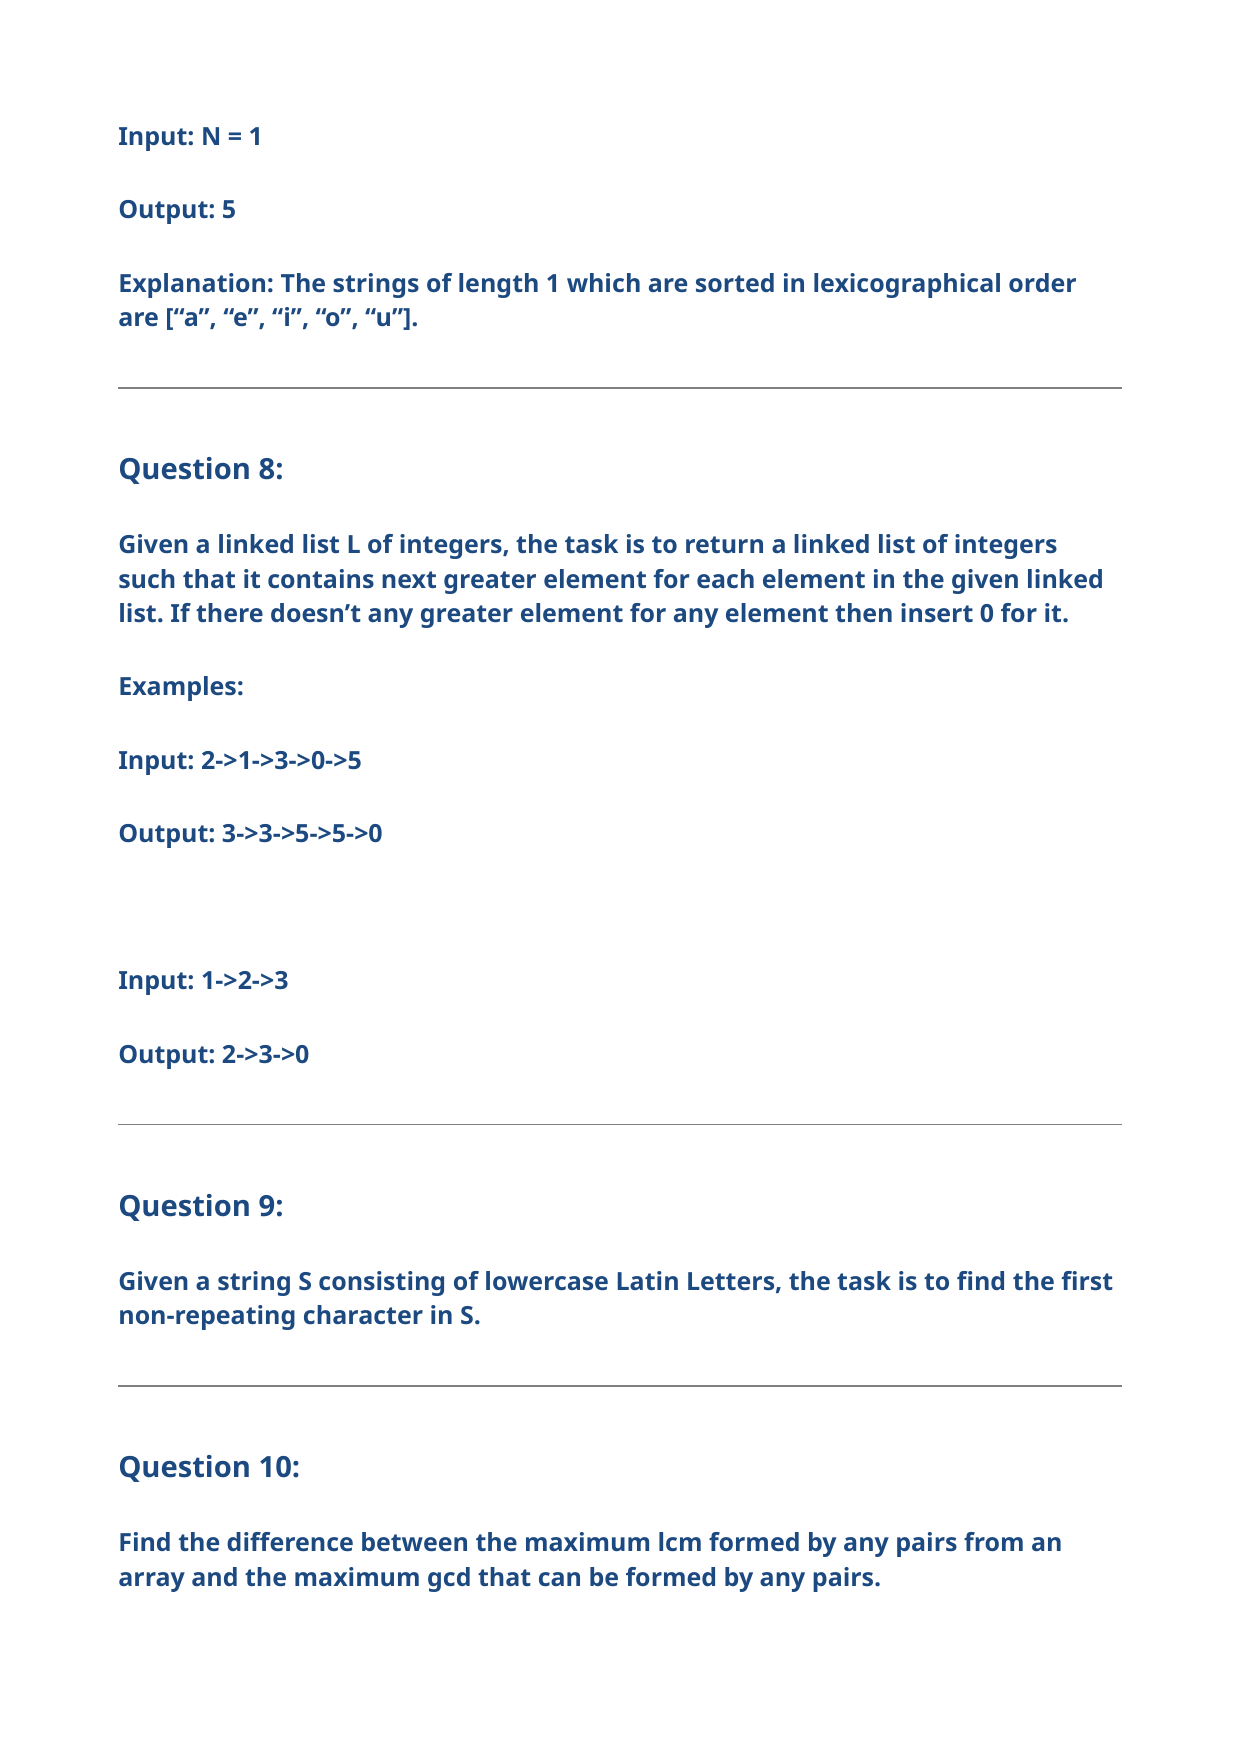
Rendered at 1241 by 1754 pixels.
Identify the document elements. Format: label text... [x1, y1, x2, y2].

text Input: 1->2->3 [118, 962, 1122, 997]
text Explanation: The strings of length 1 which are sorted in lexicographical order are [“a”, “e”, “i”, “o”, “u”]. [118, 265, 1122, 334]
subtitle Question 8: [118, 448, 1122, 488]
subtitle Question 9: [118, 1185, 1122, 1224]
text Examples: [118, 669, 1122, 703]
text Input: 2->1->3->0->5 [118, 742, 1122, 777]
text Output: 3->3->5->5->0 [118, 816, 1122, 850]
text Given a linked list L of integers, the task is to return a linked list of integers such that it contains next greater element for each element in the given linked list. If there doesn’t any greater element for any element then insert 0 for it. [118, 527, 1122, 630]
subtitle Question 10: [118, 1446, 1122, 1486]
text Input: N = 1 [118, 118, 1122, 152]
text Find the difference between the maximum lcm formed by any pairs from an array and the maximum gcd that can be formed by any pairs. [118, 1525, 1122, 1593]
text Output: 5 [118, 192, 1122, 226]
text Given a string S consisting of lowercase Latin Letters, the task is to find the first non-repeating character in S. [118, 1263, 1122, 1332]
text Output: 2->3->0 [118, 1036, 1122, 1070]
